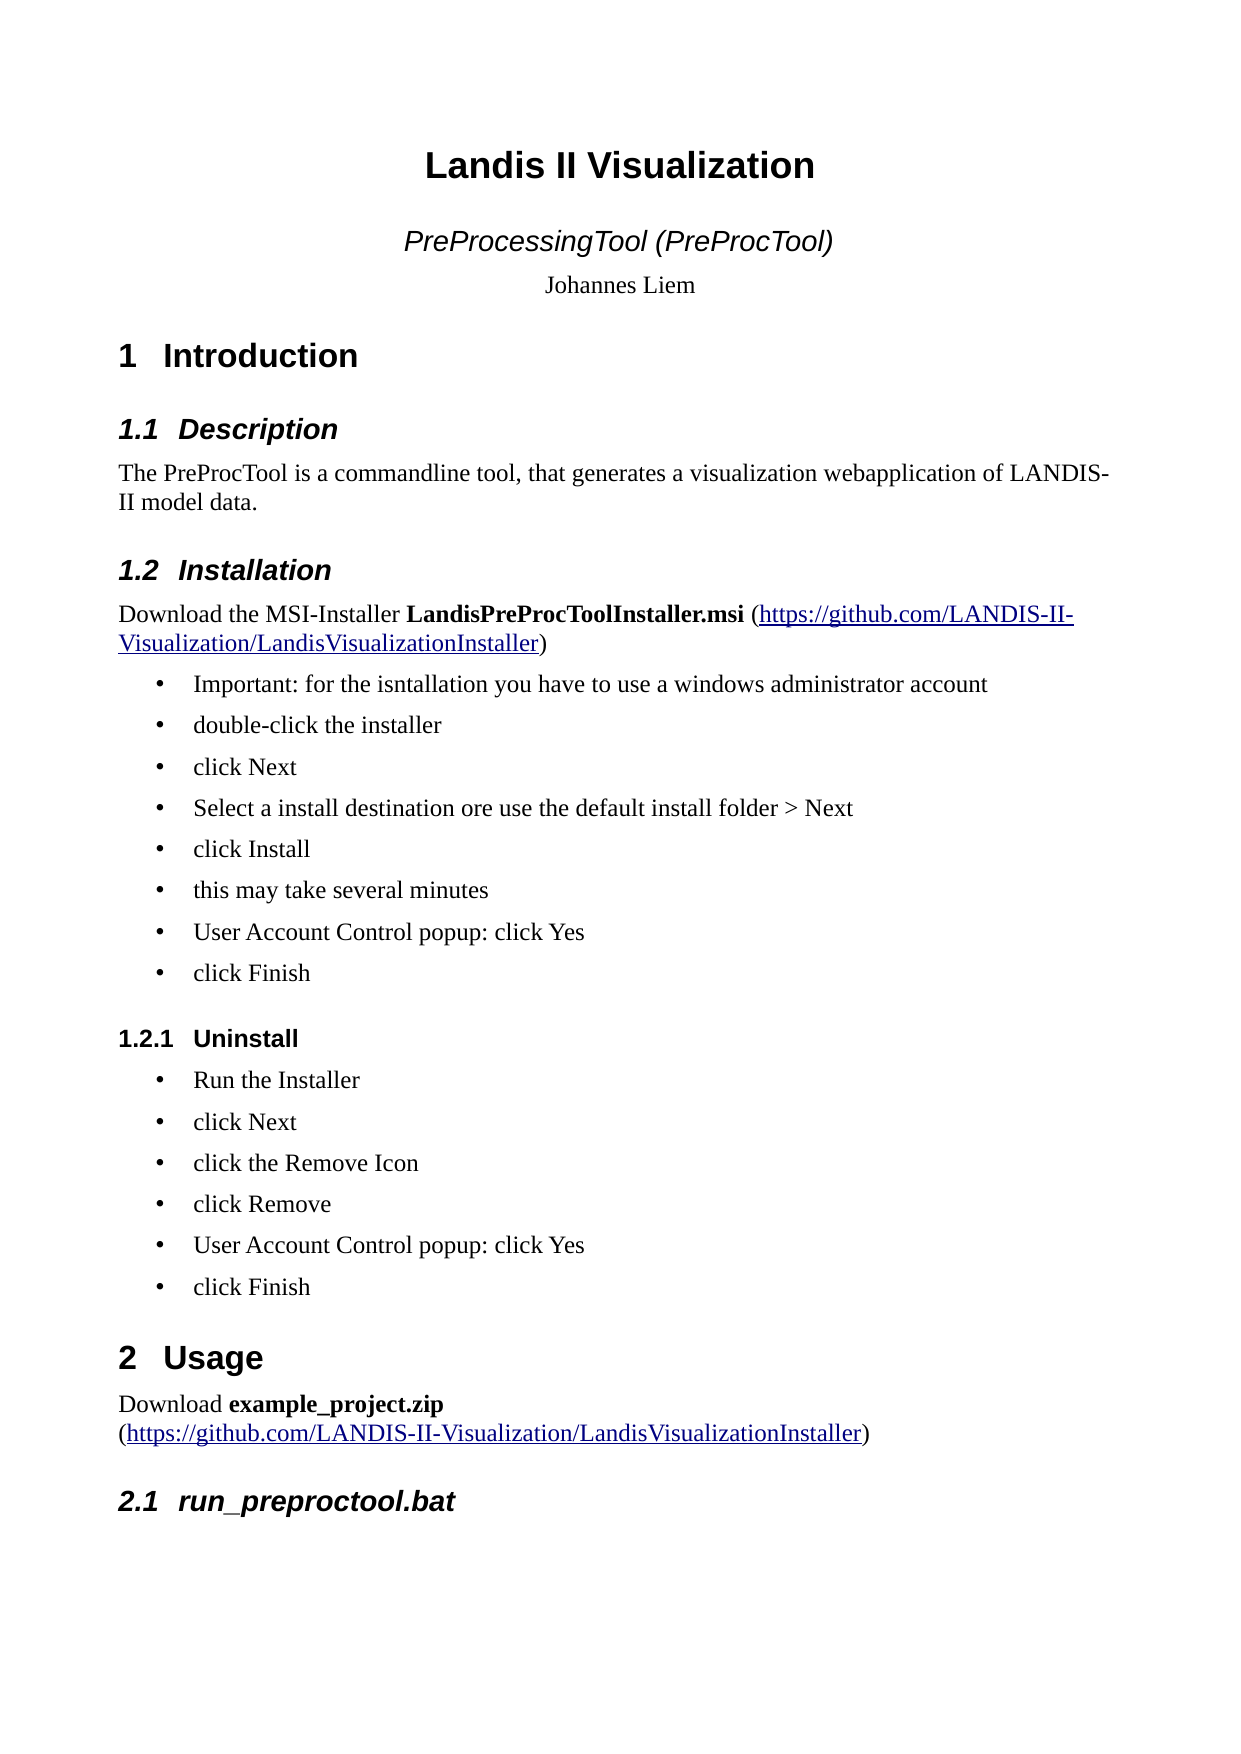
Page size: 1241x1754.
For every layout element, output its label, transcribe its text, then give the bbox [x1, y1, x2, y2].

text The PreProcTool is a commandline tool, that generates a visualization webapplication of LANDIS-II model data. [118, 458, 1122, 516]
list User Account Control popup: click Yes [156, 917, 1122, 946]
list click Finish [156, 958, 1122, 987]
subtitle Introduction [118, 336, 1122, 375]
list click Next [156, 752, 1122, 781]
subtitle Uninstall [118, 1024, 1122, 1053]
text Johannes Liem [118, 270, 1122, 298]
list click Install [156, 834, 1122, 863]
subtitle Usage [118, 1338, 1122, 1377]
list click Remove [156, 1189, 1122, 1218]
subtitle Description [118, 412, 1122, 446]
subtitle run_preproctool.bat [118, 1484, 1122, 1518]
list Run the Installer [156, 1066, 1122, 1094]
subtitle PreProcessingTool (PreProcTool) [118, 224, 1122, 257]
list double-click the installer [156, 711, 1122, 739]
list Important: for the isntallation you have to use a windows administrator account [156, 669, 1122, 698]
list Select a install destination ore use the default install folder > Next [156, 793, 1122, 822]
list this may take several minutes [156, 876, 1122, 904]
list User Account Control popup: click Yes [156, 1231, 1122, 1259]
text Download example_project.zip (https://github.com/LANDIS-II-Visualization/LandisVisualizationInstaller) [118, 1389, 1122, 1447]
list click the Remove Icon [156, 1148, 1122, 1177]
subtitle Installation [118, 553, 1122, 587]
title Landis II Visualization [118, 143, 1122, 186]
list click Next [156, 1107, 1122, 1136]
list click Finish [156, 1272, 1122, 1301]
text Download the MSI-Installer LandisPreProcToolInstaller.msi (https://github.com/LANDIS-II-Visualization/LandisVisualizationInstaller) [118, 599, 1122, 657]
